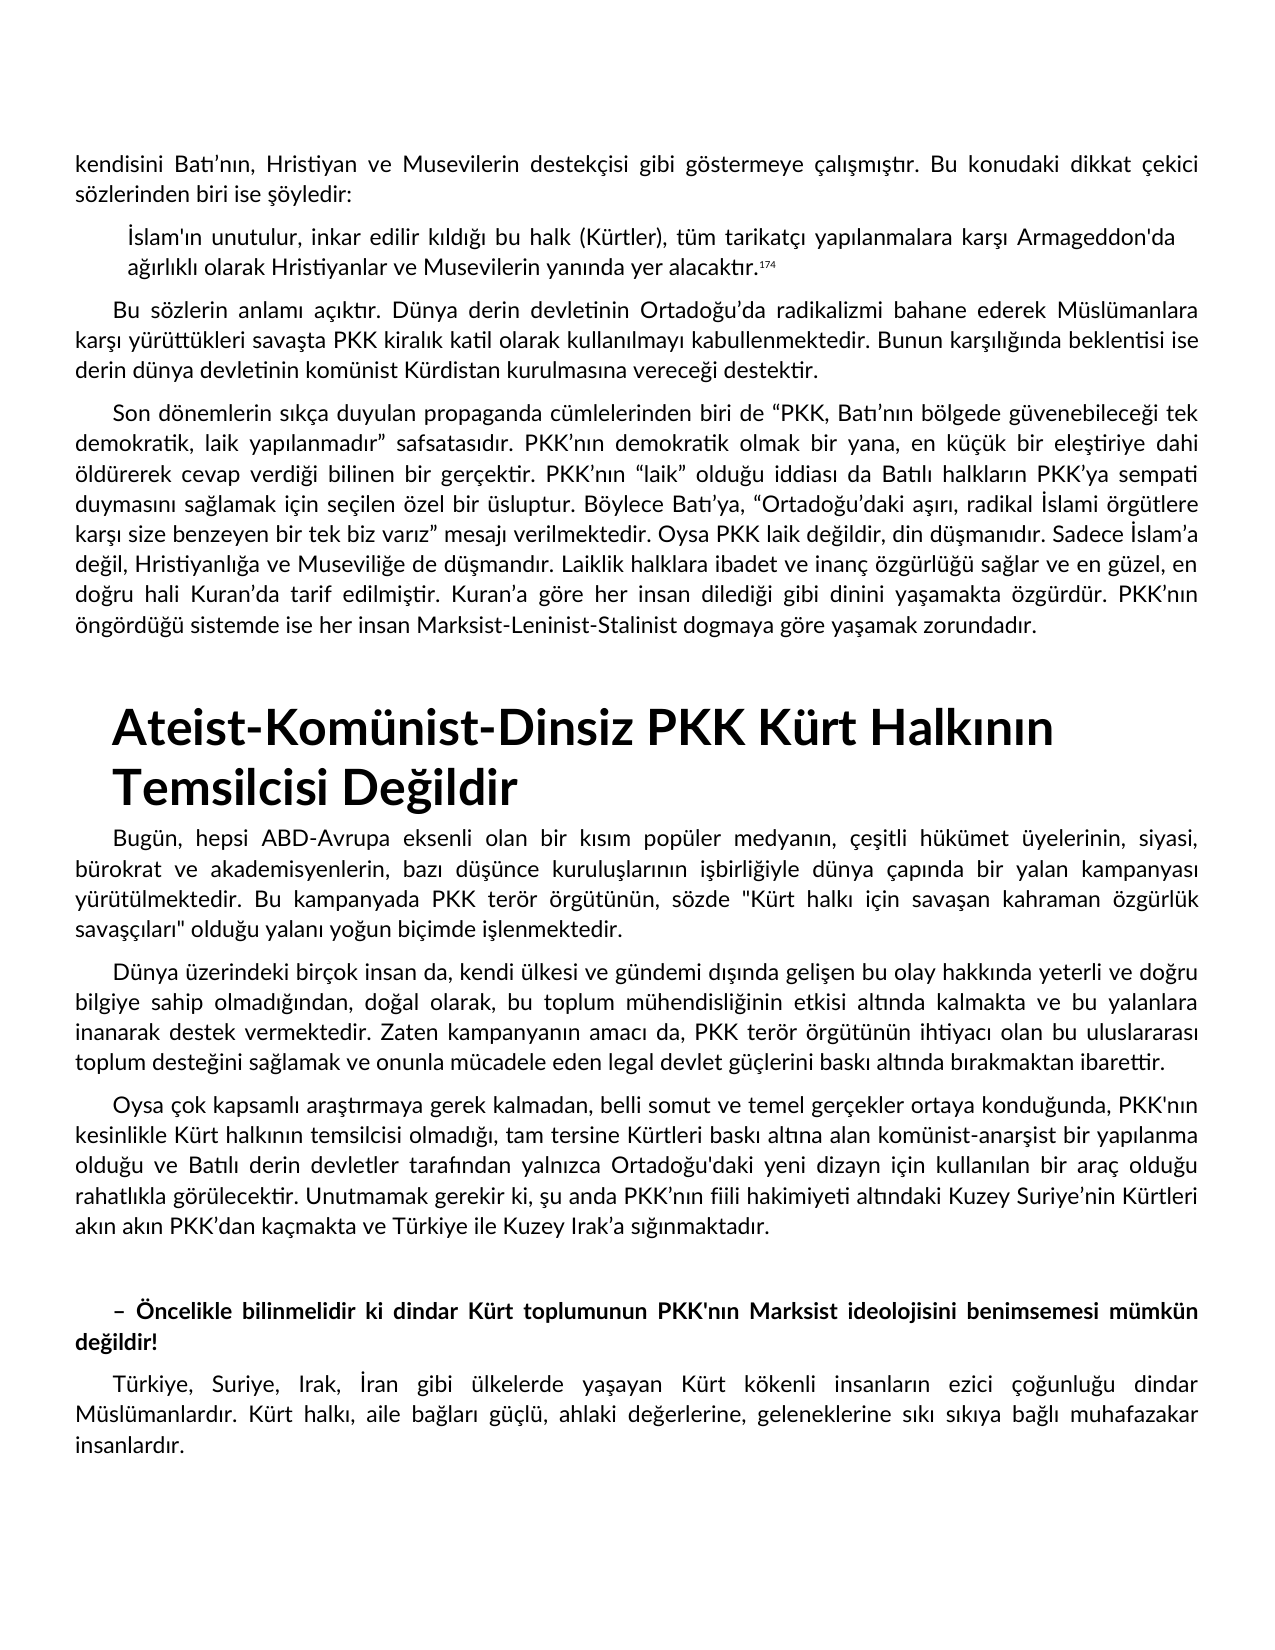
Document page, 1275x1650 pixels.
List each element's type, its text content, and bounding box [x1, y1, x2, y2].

text – Öncelikle bilinmelidir ki dindar Kürt toplumunun PKK'nın Marksist ideolojisini benimsemesi mümkün değildir! [75, 1297, 1200, 1355]
text Türkiye, Suriye, Irak, İran gibi ülkelerde yaşayan Kürt kökenli insanların ezici çoğunluğu dindar Müslümanlardır. Kürt halkı, aile bağları güçlü, ahlaki değerlerine, geleneklerine sıkı sıkıya bağlı muhafazakar insanlardır. [75, 1370, 1200, 1458]
text kendisini Batı’nın, Hristiyan ve Musevilerin destekçisi gibi göstermeye çalışmıştır. Bu konudaki dikkat çekici sözlerinden biri ise şöyledir: [75, 150, 1200, 208]
text İslam'ın unutulur, inkar edilir kıldığı bu halk (Kürtler), tüm tarikatçı yapılanmalara karşı Armageddon'da ağırlıklı olarak Hristiyanlar ve Musevilerin yanında yer alacaktır.174 [127, 223, 1177, 281]
text Bu sözlerin anlamı açıktır. Dünya derin devletinin Ortadoğu’da radikalizmi bahane ederek Müslümanlara karşı yürüttükleri savaşta PKK kiralık katil olarak kullanılmayı kabullenmektedir. Bunun karşılığında beklentisi ise derin dünya devletinin komünist Kürdistan kurulmasına vereceği destektir. [75, 296, 1200, 384]
text Son dönemlerin sıkça duyulan propaganda cümlelerinden biri de “PKK, Batı’nın bölgede güvenebileceği tek demokratik, laik yapılanmadır” safsatasıdır. PKK’nın demokratik olmak bir yana, en küçük bir eleştiriye dahi öldürerek cevap verdiği bilinen bir gerçektir. PKK’nın “laik” olduğu iddiası da Batılı halkların PKK’ya sempati duymasını sağlamak için seçilen özel bir üsluptur. Böylece Batı’ya, “Ortadoğu’daki aşırı, radikal İslami örgütlere karşı size benzeyen bir tek biz varız” mesajı verilmektedir. Oysa PKK laik değildir, din düşmanıdır. Sadece İslam’a değil, Hristiyanlığa ve Museviliğe de düşmandır. Laiklik halklara ibadet ve inanç özgürlüğü sağlar ve en güzel, en doğru hali Kuran’da tarif edilmiştir. Kuran’a göre her insan dilediği gibi dinini yaşamakta özgürdür. PKK’nın öngördüğü sistemde ise her insan Marksist-Leninist-Stalinist dogmaya göre yaşamak zorundadır. [75, 399, 1200, 638]
text Oysa çok kapsamlı araştırmaya gerek kalmadan, belli somut ve temel gerçekler ortaya konduğunda, PKK'nın kesinlikle Kürt halkının temsilcisi olmadığı, tam tersine Kürtleri baskı altına alan komünist-anarşist bir yapılanma olduğu ve Batılı derin devletler tarafından yalnızca Ortadoğu'daki yeni dizayn için kullanılan bir araç olduğu rahatlıkla görülecektir. Unutmamak gerekir ki, şu anda PKK’nın fiili hakimiyeti altındaki Kuzey Suriye’nin Kürtleri akın akın PKK’dan kaçmakta ve Türkiye ile Kuzey Irak’a sığınmaktadır. [75, 1091, 1200, 1239]
text Dünya üzerindeki birçok insan da, kendi ülkesi ve gündemi dışında gelişen bu olay hakkında yeterli ve doğru bilgiye sahip olmadığından, doğal olarak, bu toplum mühendisliğinin etkisi altında kalmakta ve bu yalanlara inanarak destek vermektedir. Zaten kampanyanın amacı da, PKK terör örgütünün ihtiyacı olan bu uluslararası toplum desteğini sağlamak ve onunla mücadele eden legal devlet güçlerini baskı altında bırakmaktan ibarettir. [75, 957, 1200, 1076]
subtitle Ateist-Komünist-Dinsiz PKK Kürt Halkının Temsilcisi Değildir [112, 696, 1200, 816]
text Bugün, hepsi ABD-Avrupa eksenli olan bir kısım popüler medyanın, çeşitli hükümet üyelerinin, siyasi, bürokrat ve akademisyenlerin, bazı düşünce kuruluşlarının işbirliğiyle dünya çapında bir yalan kampanyası yürütülmektedir. Bu kampanyada PKK terör örgütünün, sözde "Kürt halkı için savaşan kahraman özgürlük savaşçıları" olduğu yalanı yoğun biçimde işlenmektedir. [75, 824, 1200, 942]
